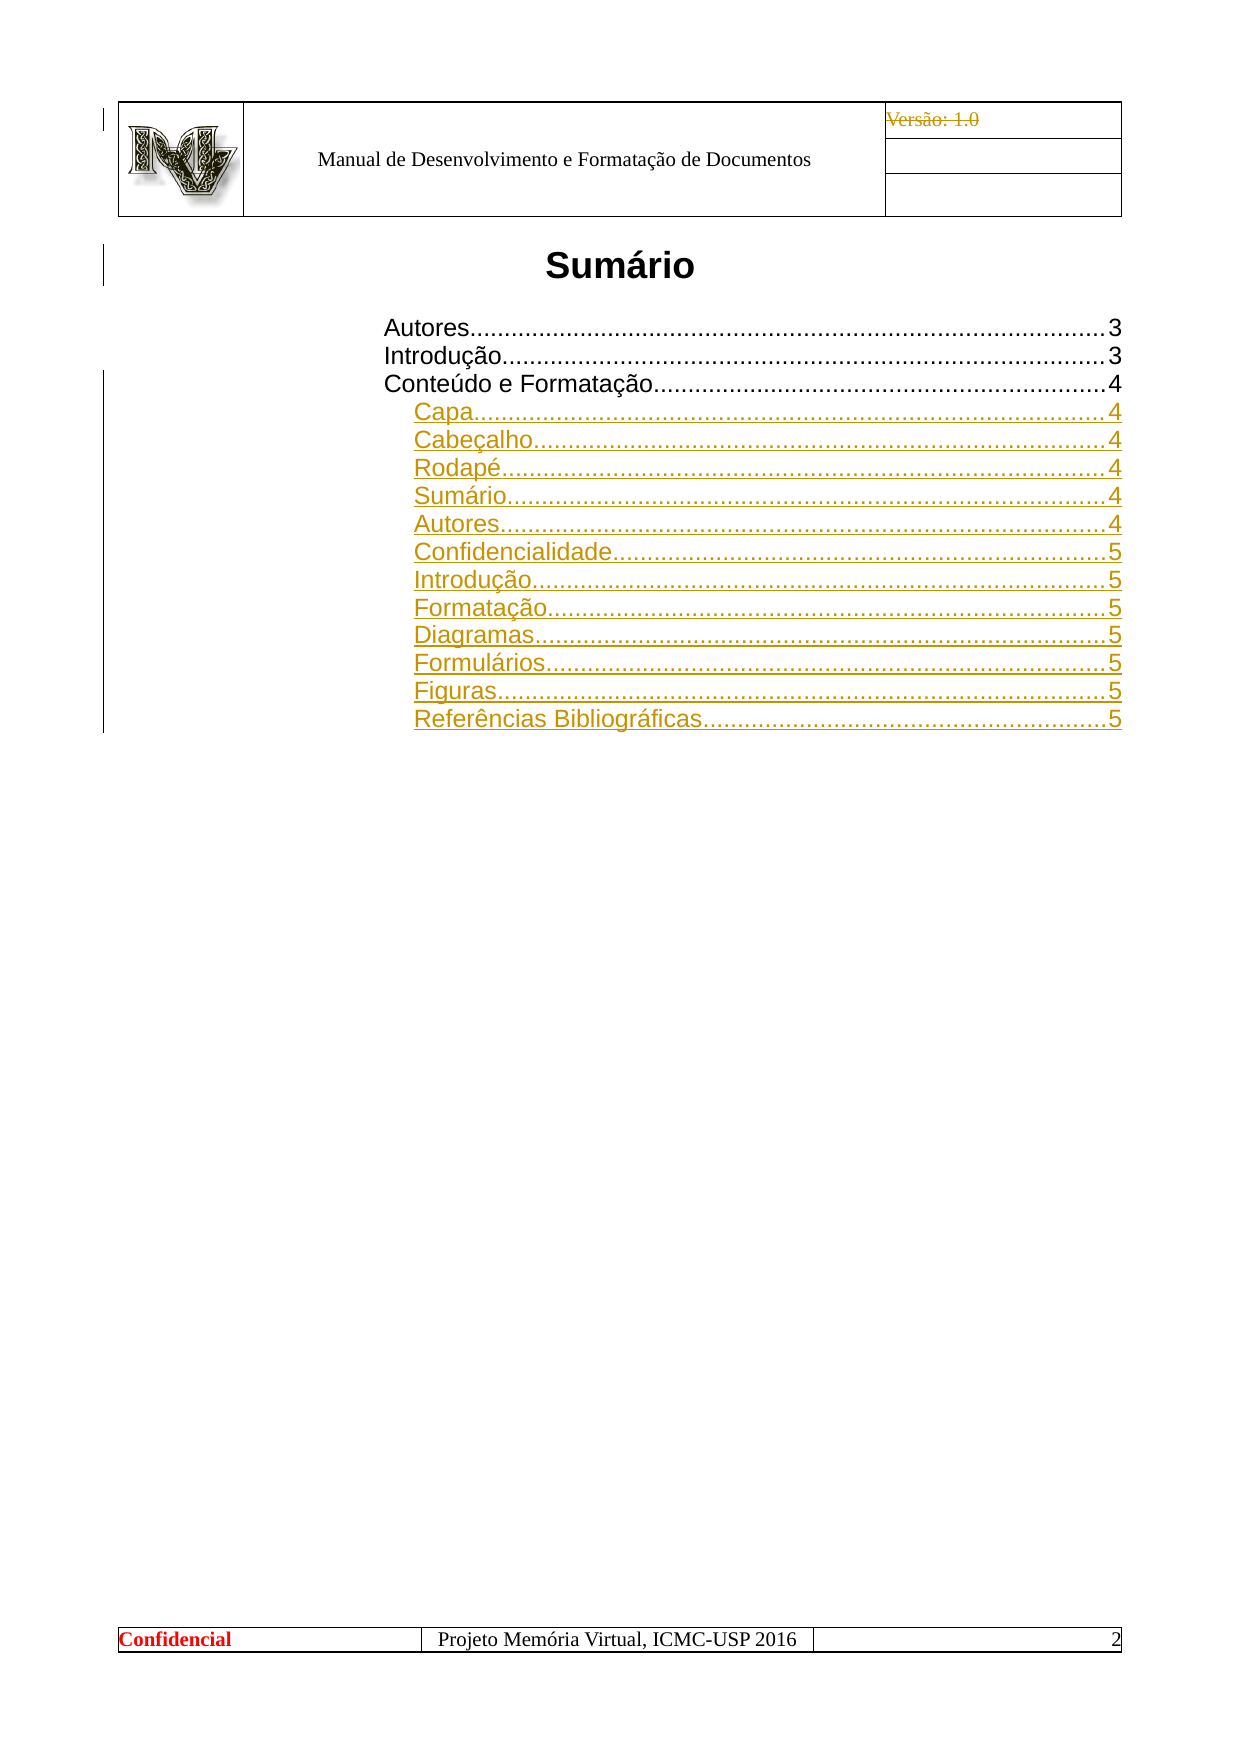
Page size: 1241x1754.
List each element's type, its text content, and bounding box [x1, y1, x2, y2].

text Sumário 4 [413, 482, 1122, 506]
text Introdução 5 [413, 565, 1122, 590]
text Autores 3 [383, 314, 1122, 342]
text Confidencialidade 5 [413, 537, 1122, 562]
text Conteúdo e Formatação 4 [383, 370, 1122, 398]
text Referências Bibliográficas 5 [413, 705, 1122, 729]
picture [121, 109, 241, 212]
text Introdução 3 [383, 342, 1122, 370]
text Formatação 5 [413, 593, 1122, 618]
text Capa 4 [413, 398, 1122, 422]
text Sumário [118, 244, 1122, 286]
text Autores 4 [413, 509, 1122, 534]
text Formulários 5 [413, 649, 1122, 673]
text Cabeçalho 4 [413, 426, 1122, 450]
text Rodapé 4 [413, 454, 1122, 478]
text Diagramas 5 [413, 621, 1122, 645]
text Figuras 5 [413, 677, 1122, 701]
